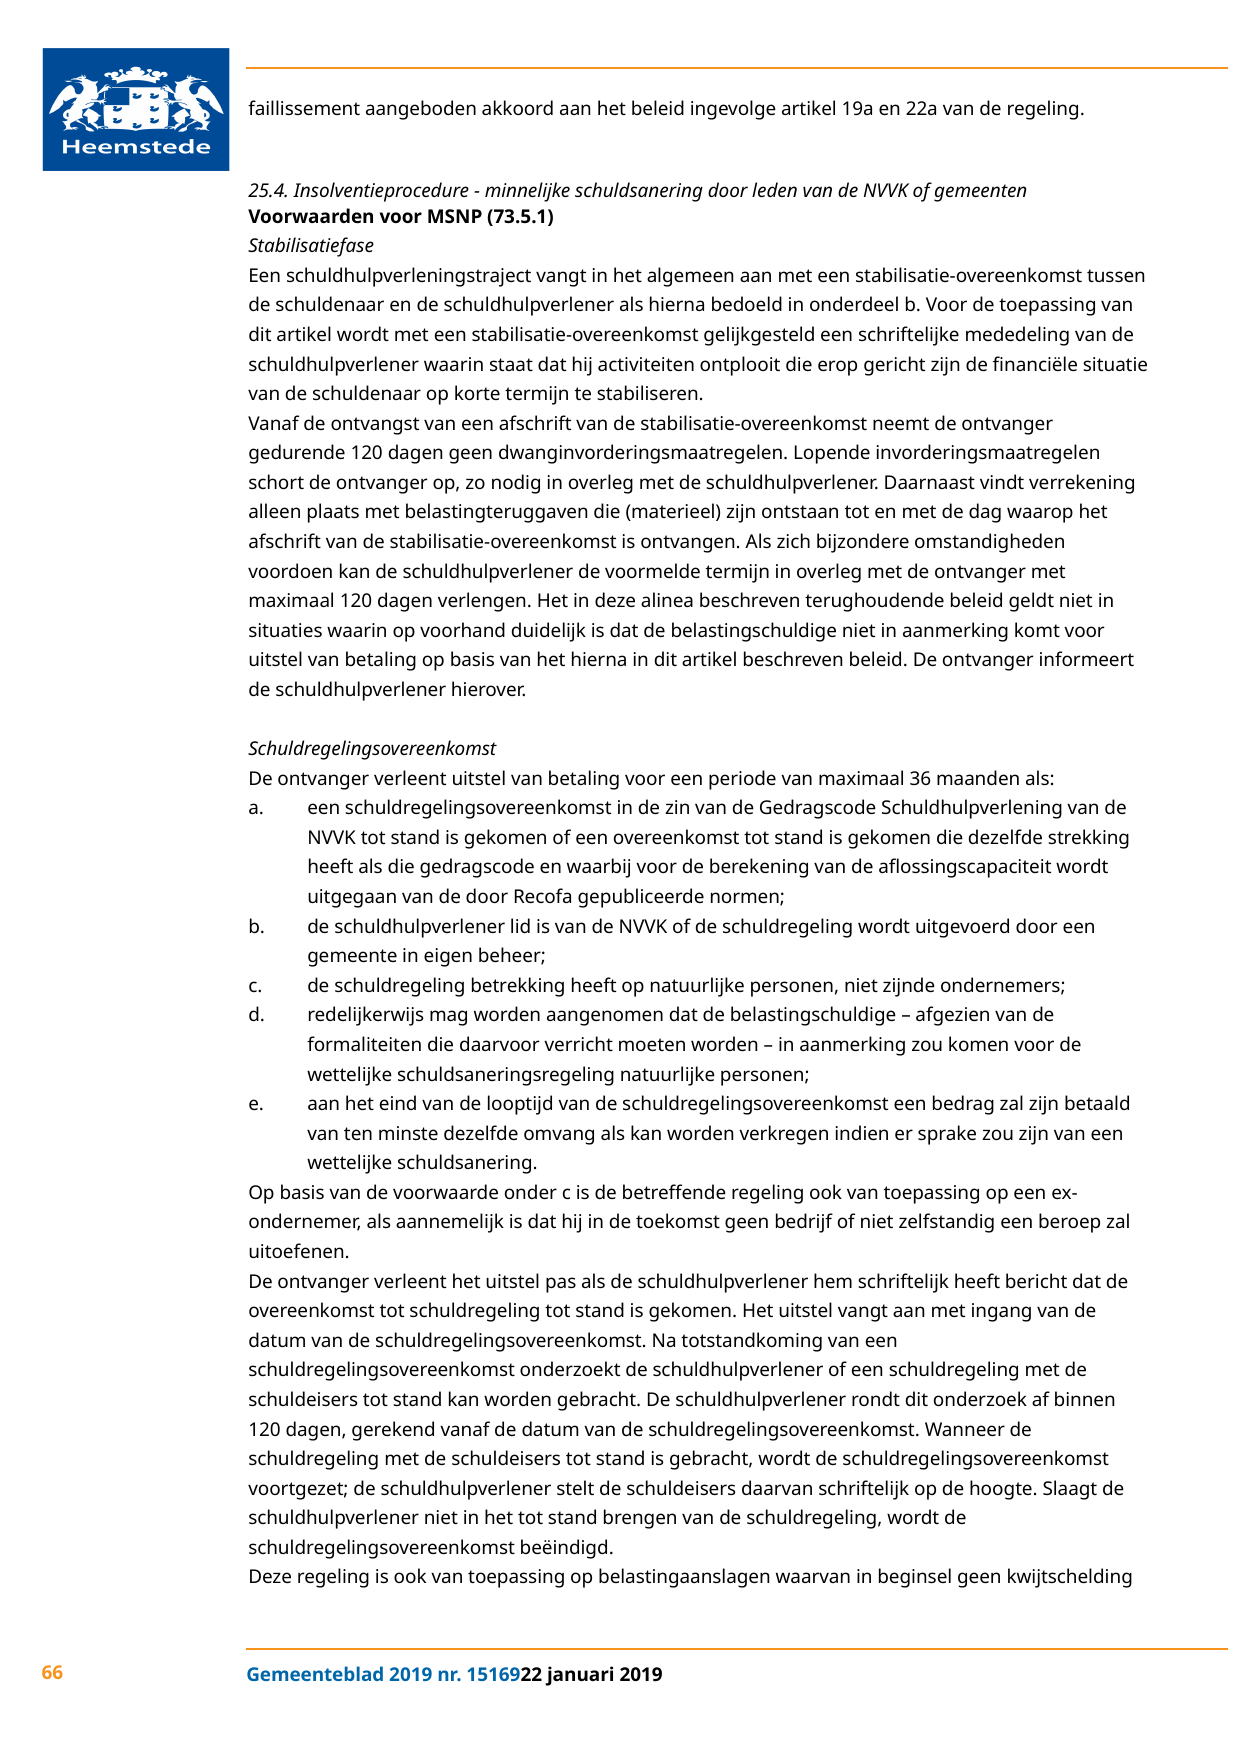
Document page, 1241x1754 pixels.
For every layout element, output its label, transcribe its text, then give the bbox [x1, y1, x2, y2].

text Stabilisatiefase [248, 232, 1152, 258]
list een schuldregelingsovereenkomst in de zin van de Gedragscode Schuldhulpverlening van de NVVK tot stand is gekomen of een overeenkomst tot stand is gekomen die dezelfde strekking heeft als die gedragscode en waarbij voor de berekening van de aflossingscapaciteit wordt uitgegaan van de door Recofa gepubliceerde normen; [248, 794, 1152, 909]
list aan het eind van de looptijd van de schuldregelingsovereenkomst een bedrag zal zijn betaald van ten minste dezelfde omvang als kan worden verkregen indien er sprake zou zijn van een wettelijke schuldsanering. [248, 1090, 1152, 1175]
text Een schuldhulpverleningstraject vangt in het algemeen aan met een stabilisatie-overeenkomst tussen de schuldenaar en de schuldhulpverlener als hierna bedoeld in onderdeel b. Voor de toepassing van dit artikel wordt met een stabilisatie-overeenkomst gelijkgesteld een schriftelijke mededeling van de schuldhulpverlener waarin staat dat hij activiteiten ontplooit die erop gericht zijn de financiële situatie van de schuldenaar op korte termijn te stabiliseren. [248, 262, 1152, 406]
text Voorwaarden voor MSNP (73.5.1) [248, 203, 1152, 229]
text Op basis van de voorwaarde onder c is de betreffende regeling ook van toepassing op een ex-ondernemer, als aannemelijk is dat hij in de toekomst geen bedrijf of niet zelfstandig een beroep zal uitoefenen. [248, 1179, 1152, 1264]
list de schuldhulpverlener lid is van de NVVK of de schuldregeling wordt uitgevoerd door een gemeente in eigen beheer; [248, 913, 1152, 968]
text De ontvanger verleent het uitstel pas als de schuldhulpverlener hem schriftelijk heeft bericht dat de overeenkomst tot schuldregeling tot stand is gekomen. Het uitstel vangt aan met ingang van de datum van de schuldregelingsovereenkomst. Na totstandkoming van een schuldregelingsovereenkomst onderzoekt de schuldhulpverlener of een schuldregeling met de schuldeisers tot stand kan worden gebracht. De schuldhulpverlener rondt dit onderzoek af binnen 120 dagen, gerekend vanaf de datum van de schuldregelingsovereenkomst. Wanneer de schuldregeling met de schuldeisers tot stand is gebracht, wordt de schuldregelingsovereenkomst voortgezet; de schuldhulpverlener stelt de schuldeisers daarvan schriftelijk op de hoogte. Slaagt de schuldhulpverlener niet in het tot stand brengen van de schuldregeling, wordt de schuldregelingsovereenkomst beëindigd. [248, 1268, 1152, 1560]
text faillissement aangeboden akkoord aan het beleid ingevolge artikel 19a en 22a van de regeling. [248, 95, 1152, 121]
text De ontvanger verleent uitstel van betaling voor een periode van maximaal 36 maanden als: [248, 765, 1152, 791]
list redelijkerwijs mag worden aangenomen dat de belastingschuldige – afgezien van de formaliteiten die daarvoor verricht moeten worden – in aanmerking zou komen voor de wettelijke schuldsaneringsregeling natuurlijke personen; [248, 1002, 1152, 1087]
picture [41, 47, 231, 172]
text 25.4. Insolventieprocedure - minnelijke schuldsanering door leden van de NVVK of gemeenten [248, 177, 1152, 203]
text Schuldregelingsovereenkomst [248, 735, 1152, 761]
list de schuldregeling betrekking heeft op natuurlijke personen, niet zijnde ondernemers; [248, 972, 1152, 998]
text Deze regeling is ook van toepassing op belastingaanslagen waarvan in beginsel geen kwijtschelding [248, 1564, 1152, 1589]
text Vanaf de ontvangst van een afschrift van de stabilisatie-overeenkomst neemt de ontvanger gedurende 120 dagen geen dwanginvorderingsmaatregelen. Lopende invorderingsmaatregelen schort de ontvanger op, zo nodig in overleg met de schuldhulpverlener. Daarnaast vindt verrekening alleen plaats met belastingteruggaven die (materieel) zijn ontstaan tot en met de dag waarop het afschrift van de stabilisatie-overeenkomst is ontvangen. Als zich bijzondere omstandigheden voordoen kan de schuldhulpverlener de voormelde termijn in overleg met de ontvanger met maximaal 120 dagen verlengen. Het in deze alinea beschreven terughoudende beleid geldt niet in situaties waarin op voorhand duidelijk is dat de belastingschuldige niet in aanmerking komt voor uitstel van betaling op basis van het hierna in dit artikel beschreven beleid. De ontvanger informeert de schuldhulpverlener hierover. [248, 410, 1152, 702]
